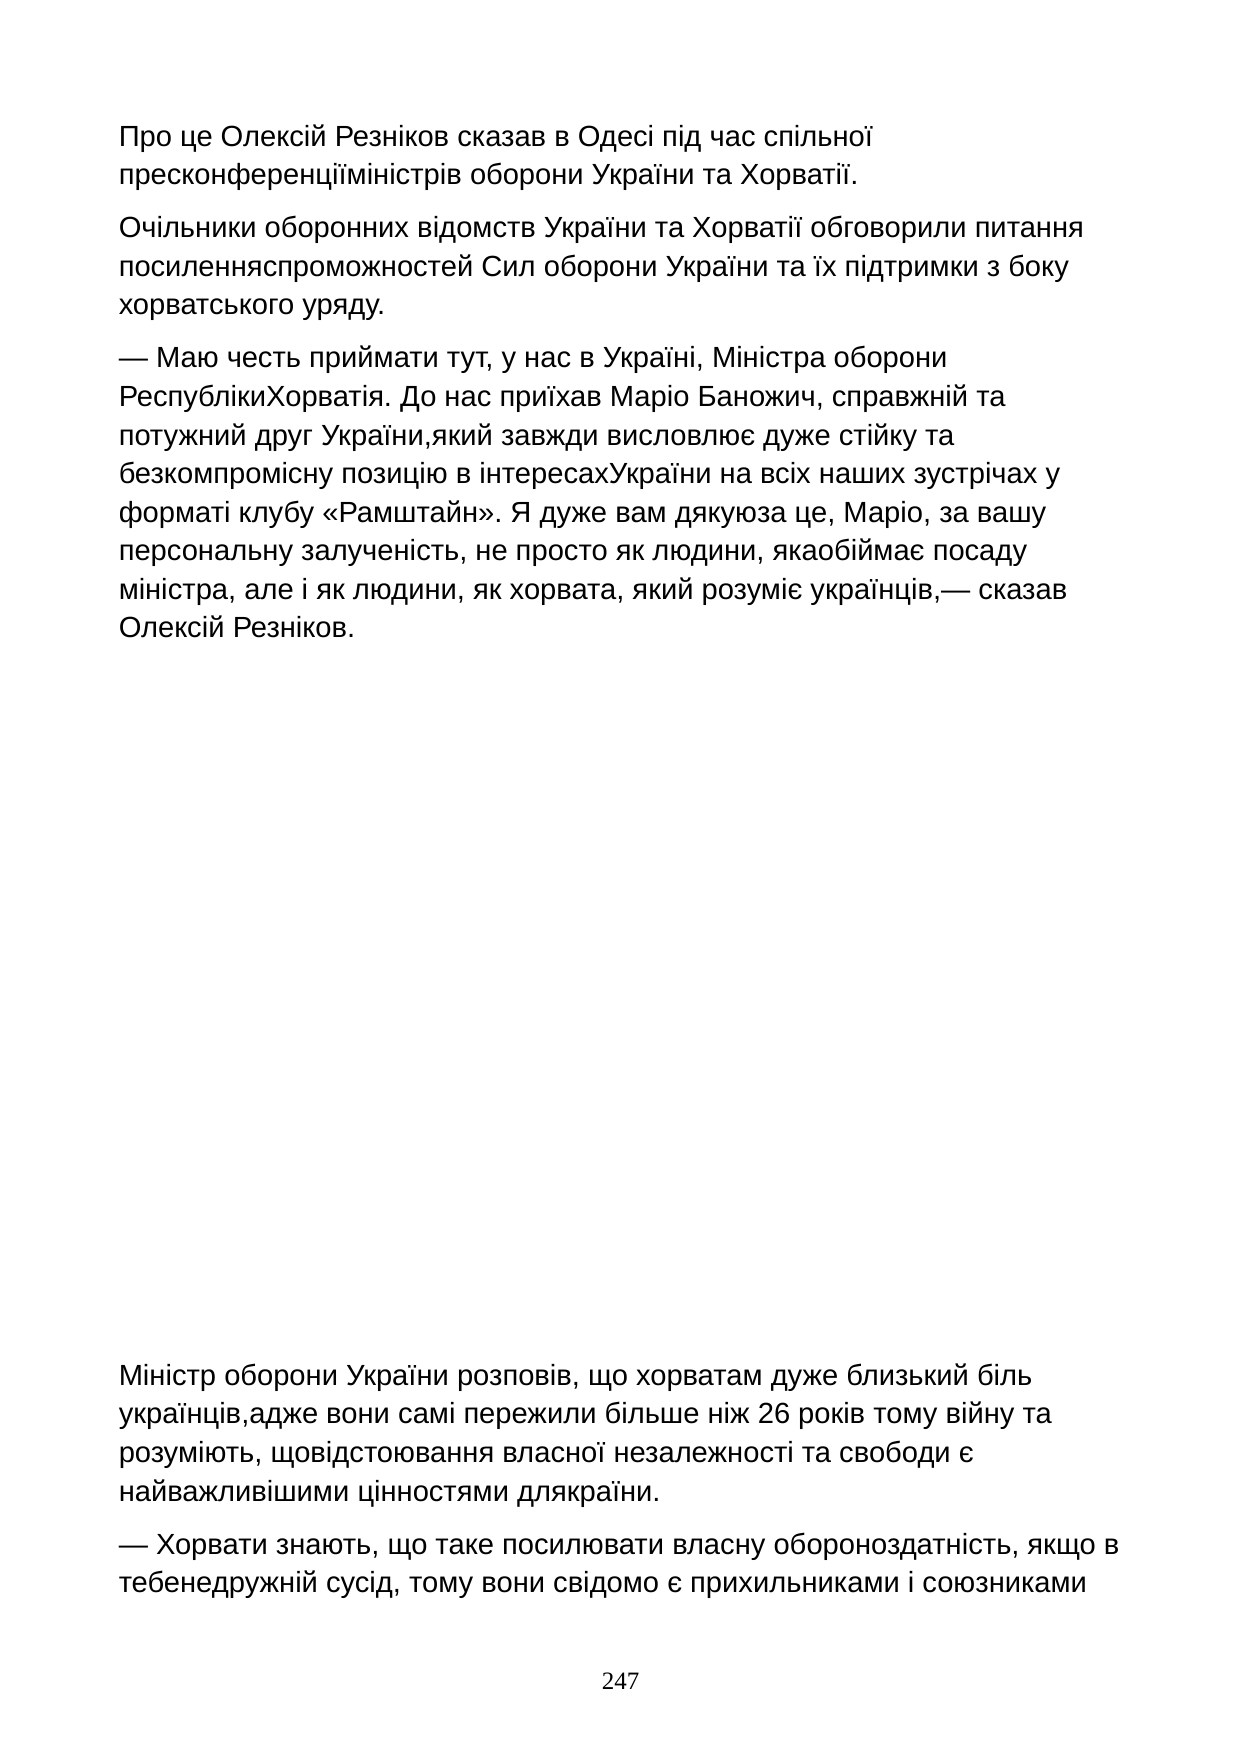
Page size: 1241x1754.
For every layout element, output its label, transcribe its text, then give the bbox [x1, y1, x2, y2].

text Міністр оборони України розповів, що хорватам дуже близький біль українців,адже вони самі пережили більше ніж 26 років тому війну та розуміють, щовідстоювання власної незалежності та свободи є найважливішими цінностями длякраїни. [118, 1358, 1122, 1507]
text Про це Олексій Резніков сказав в Одесі під час спільної пресконференціїміністрів оборони України та Хорватії. [118, 118, 1122, 191]
text — Маю честь приймати тут, у нас в Україні, Міністра оборони РеспублікиХорватія. До нас приїхав Маріо Баножич, справжній та потужний друг України,який завжди висловлює дуже стійку та безкомпромісну позицію в інтересахУкраїни на всіх наших зустрічах у форматі клубу «Рамштайн». Я дуже вам дякуюза це, Маріо, за вашу персональну залученість, не просто як людини, якаобіймає посаду міністра, але і як людини, як хорвата, який розуміє українців,— сказав Олексій Резніков. [118, 340, 1122, 644]
text Очільники оборонних відомств України та Хорватії обговорили питання посиленняспроможностей Сил оборони України та їх підтримки з боку хорватського уряду. [118, 210, 1122, 321]
text — Хорвати знають, що таке посилювати власну обороноздатність, якщо в тебенедружній сусід, тому вони свідомо є прихильниками і союзниками [118, 1527, 1122, 1599]
